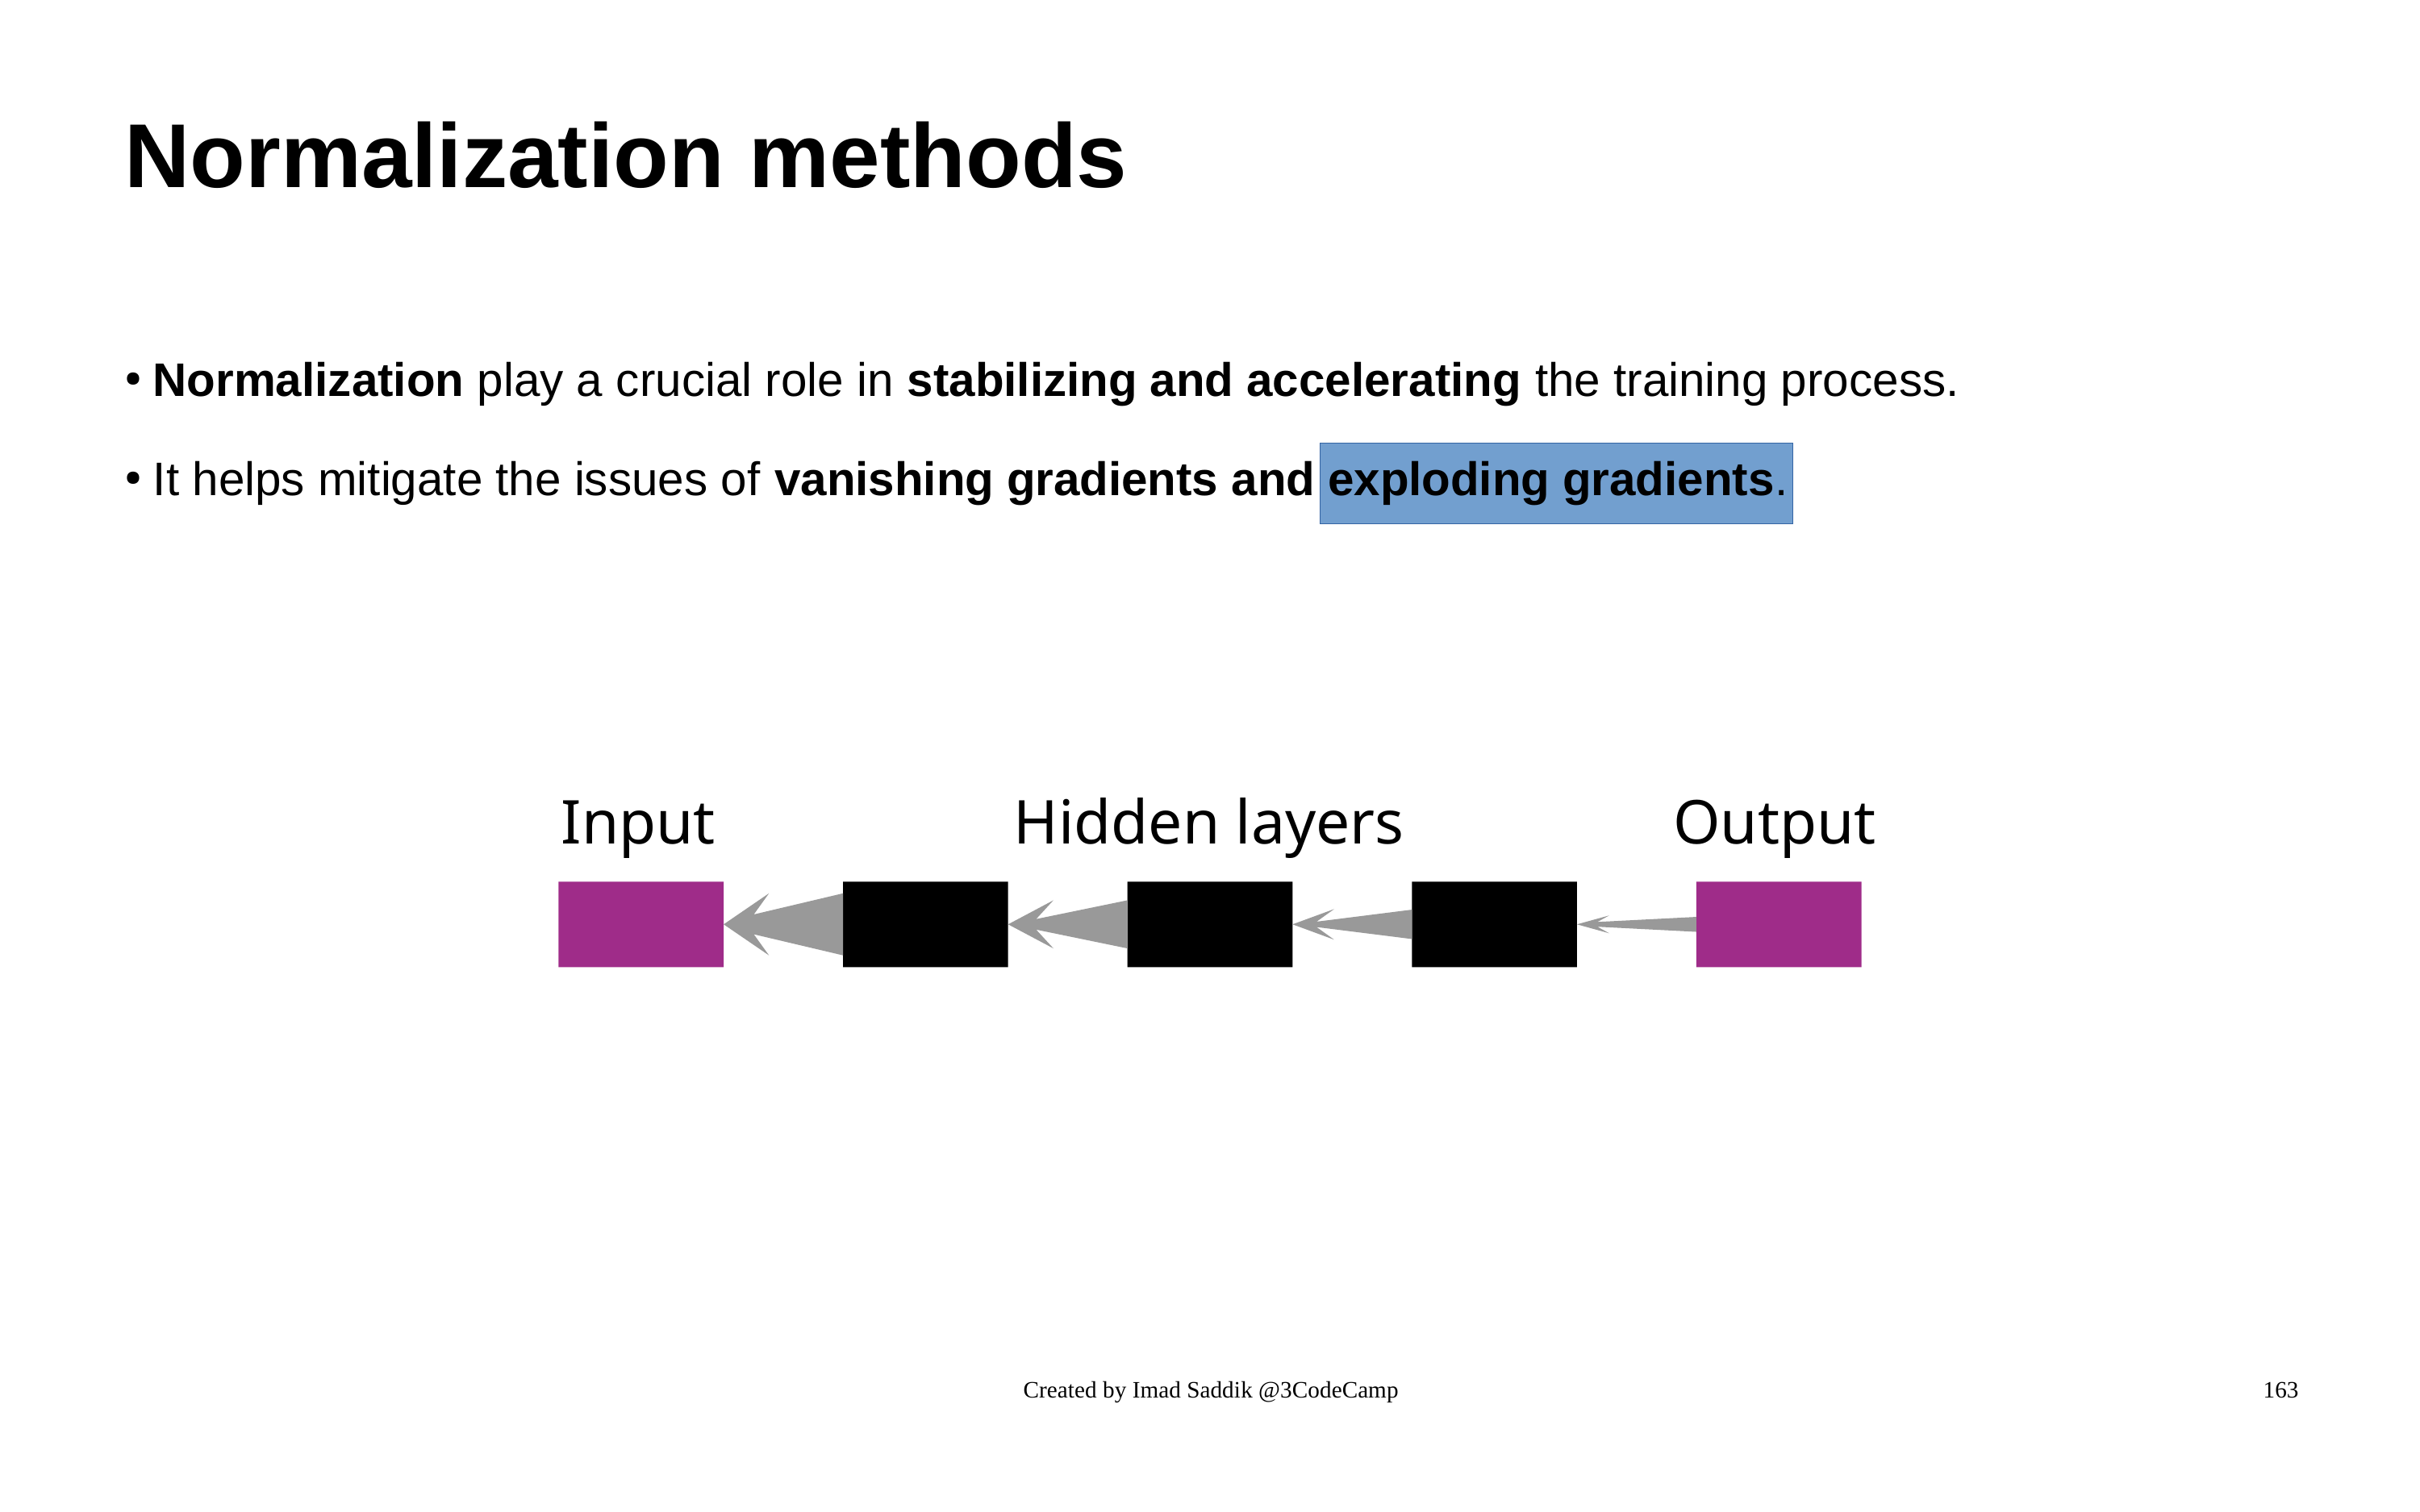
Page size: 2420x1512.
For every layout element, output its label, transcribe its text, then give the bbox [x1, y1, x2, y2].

text_box Normalization play a crucial role in stabilizing and accelerating the training process. It helps mitigate the issues of vanishing gradients and exploding gradients. [112, 322, 2300, 575]
picture [403, 681, 2017, 1117]
text_box Normalization methods [112, 61, 2179, 251]
